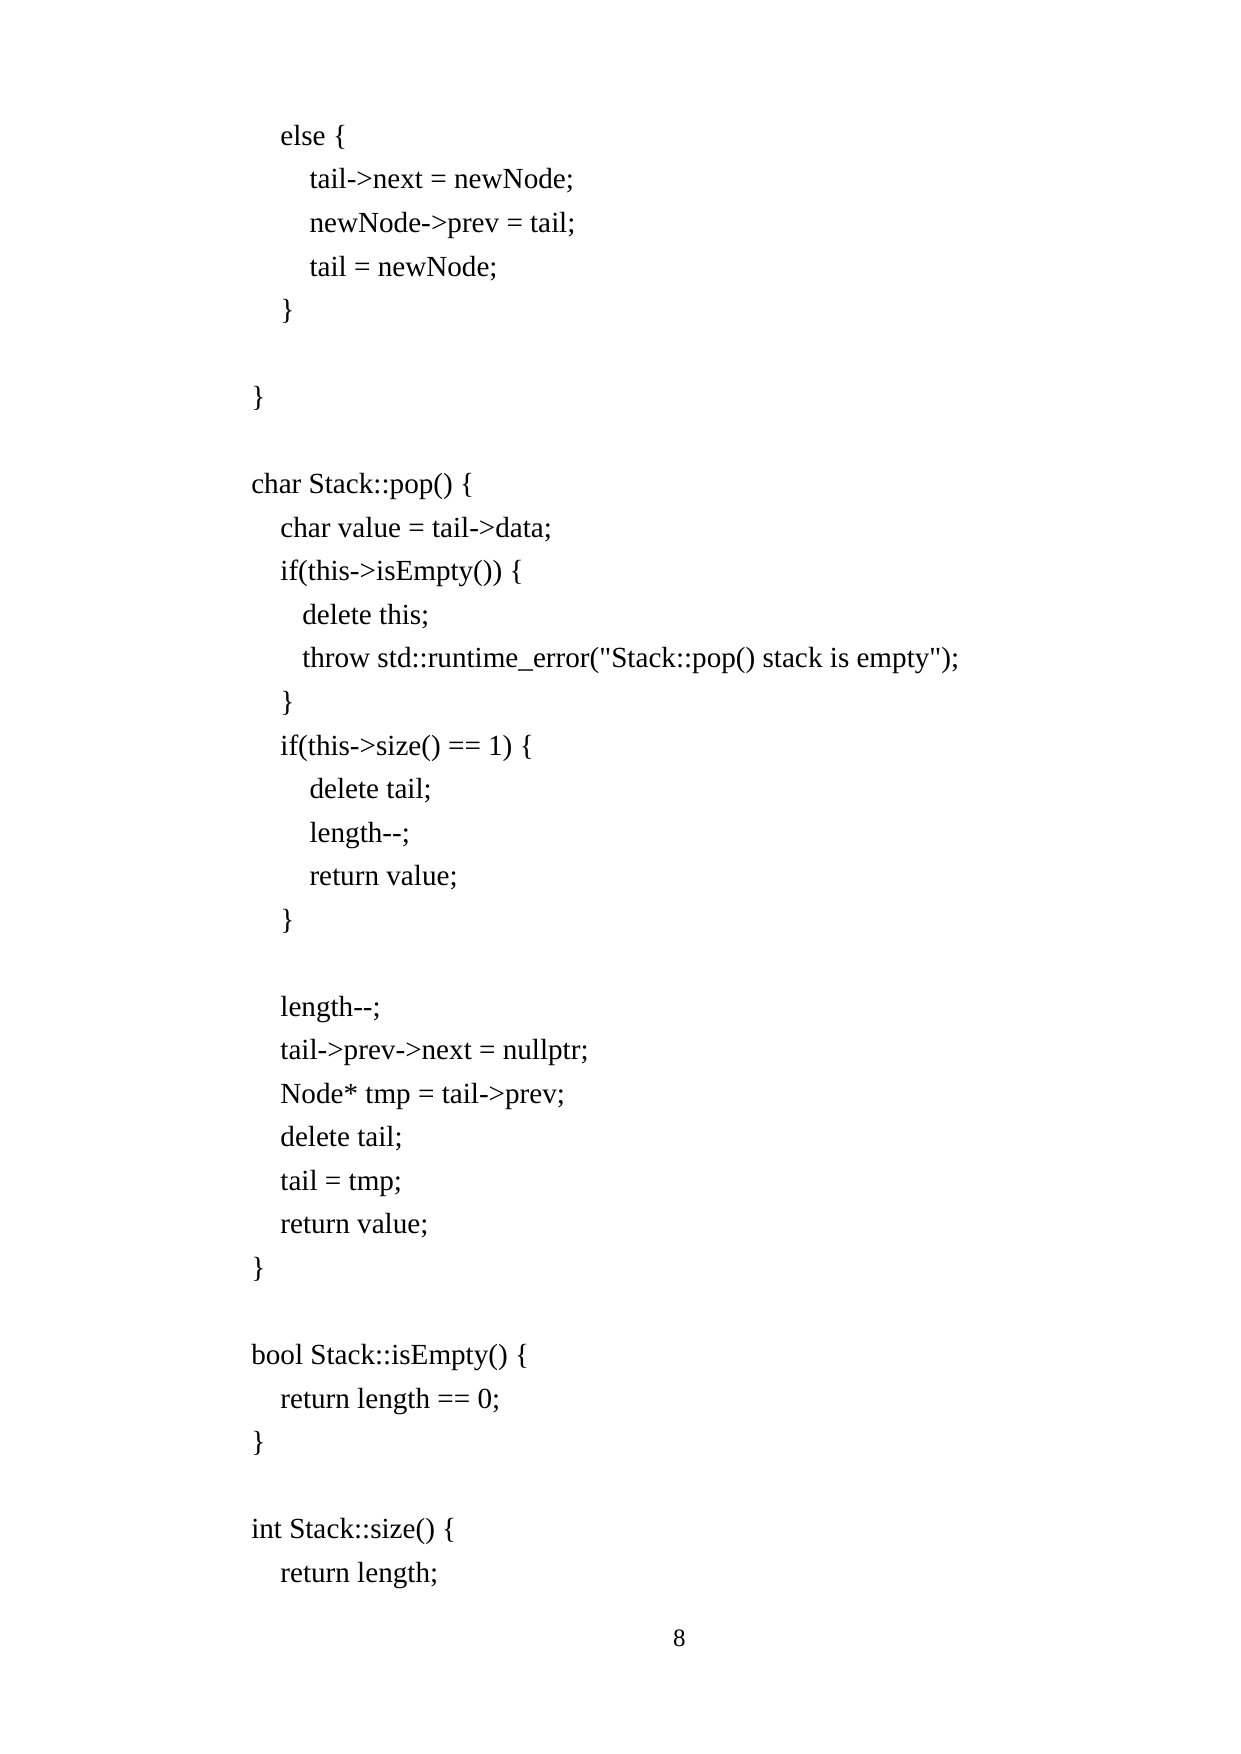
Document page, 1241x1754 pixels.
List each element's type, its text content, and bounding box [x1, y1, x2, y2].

text } [177, 1424, 1181, 1458]
text if(this->isEmpty()) { [177, 553, 1181, 587]
text int Stack::size() { [177, 1511, 1181, 1545]
text else { [177, 118, 1181, 152]
text return value; [177, 858, 1181, 892]
text tail->prev->next = nullptr; [177, 1032, 1181, 1066]
text return value; [177, 1207, 1181, 1240]
text tail->next = newNode; [177, 162, 1181, 195]
text return length; [177, 1555, 1181, 1588]
text } [177, 292, 1181, 326]
text char Stack::pop() { [177, 466, 1181, 500]
text tail = tmp; [177, 1163, 1181, 1197]
text bool Stack::isEmpty() { [177, 1337, 1181, 1371]
text length--; [177, 815, 1181, 848]
text delete this; [177, 597, 1181, 631]
text } [177, 379, 1181, 413]
text } [177, 1250, 1181, 1284]
text tail = newNode; [177, 249, 1181, 282]
text delete tail; [177, 771, 1181, 805]
text } [177, 902, 1181, 935]
text delete tail; [177, 1119, 1181, 1153]
text if(this->size() == 1) { [177, 728, 1181, 761]
text length--; [177, 989, 1181, 1022]
text return length == 0; [177, 1381, 1181, 1414]
text newNode->prev = tail; [177, 205, 1181, 239]
text Node* tmp = tail->prev; [177, 1076, 1181, 1109]
text char value = tail->data; [177, 510, 1181, 543]
text throw std::runtime_error("Stack::pop() stack is empty"); [177, 641, 1181, 674]
text } [177, 684, 1181, 718]
